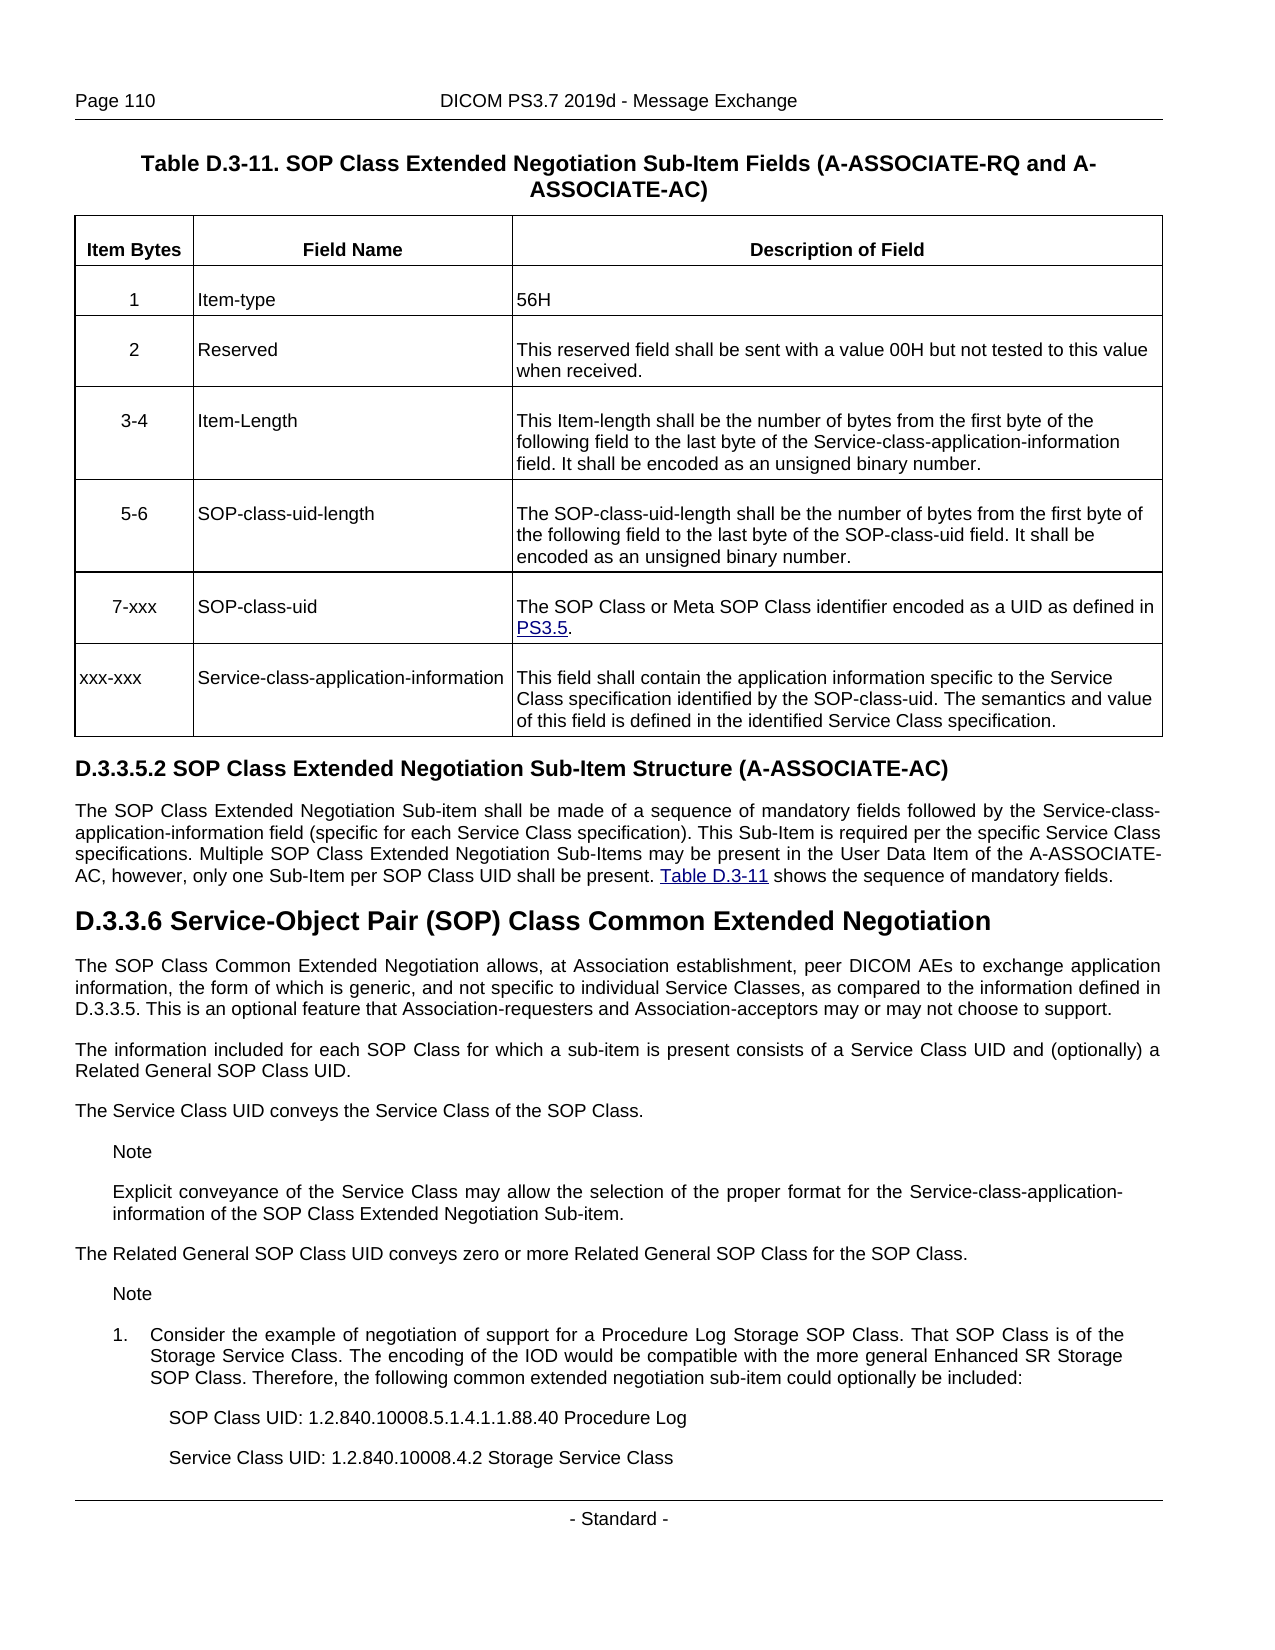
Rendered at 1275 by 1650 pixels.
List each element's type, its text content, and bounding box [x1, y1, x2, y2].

text Explicit conveyance of the Service Class may allow the selection of the proper format for the Service-class-application-information of the SOP Class Extended Negotiation Sub-item. [112, 1181, 1125, 1224]
text The Service Class UID conveys the Service Class of the SOP Class. [75, 1100, 1162, 1122]
text The information included for each SOP Class for which a sub-item is present consists of a Service Class UID and (optionally) a Related General SOP Class UID. [75, 1038, 1162, 1081]
table_header Field Name [194, 216, 512, 265]
table_cell Service-class-application-information [194, 644, 512, 736]
text SOP Class UID: 1.2.840.10008.5.1.4.1.1.88.40 Procedure Log [169, 1407, 1125, 1428]
text Service Class UID: 1.2.840.10008.4.2 Storage Service Class [169, 1447, 1125, 1469]
table_cell SOP-class-uid-length [194, 480, 512, 571]
table_cell The SOP-class-uid-length shall be the number of bytes from the first byte of the following field to the last byte of the SOP-class-uid field. It shall be encoded as an unsigned binary number. [513, 480, 1162, 571]
table_cell This reserved field shall be sent with a value 00H but not tested to this value when received. [513, 316, 1162, 386]
table_cell Item-type [194, 266, 512, 314]
table_cell 3-4 [76, 387, 193, 479]
table_cell SOP-class-uid [194, 573, 512, 643]
text Note [112, 1141, 1125, 1162]
table_cell xxx-xxx [76, 644, 193, 736]
text D.3.3.6 Service-Object Pair (SOP) Class Common Extended Negotiation [75, 905, 1162, 936]
table_cell Item-Length [194, 387, 512, 479]
table_cell 56H [513, 266, 1162, 314]
table_cell 1 [76, 266, 193, 314]
text 1. Consider the example of negotiation of support for a Procedure Log Storage SOP Class. That SOP Class is of the Storage Service Class. The encoding of the IOD would be compatible with the more general Enhanced SR Storage SOP Class. Therefore, the following common extended negotiation sub-item could optionally be included: [112, 1323, 1125, 1388]
table_header Description of Field [513, 216, 1162, 265]
text The SOP Class Common Extended Negotiation allows, at Association establishment, peer DICOM AEs to exchange application information, the form of which is generic, and not specific to individual Service Classes, as compared to the information defined in D.3.3.5. This is an optional feature that Association-requesters and Association-acceptors may or may not choose to support. [75, 955, 1162, 1019]
table_header Item Bytes [76, 216, 193, 265]
table_cell 5-6 [76, 480, 193, 571]
table_cell The SOP Class or Meta SOP Class identifier encoded as a UID as defined in PS3.5. [513, 573, 1162, 643]
text The SOP Class Extended Negotiation Sub-item shall be made of a sequence of mandatory fields followed by the Service-class-application-information field (specific for each Service Class specification). This Sub-Item is required per the specific Service Class specifications. Multiple SOP Class Extended Negotiation Sub-Items may be present in the User Data Item of the A-ASSOCIATE-AC, however, only one Sub-Item per SOP Class UID shall be present. Table D.3-11 shows the sequence of mandatory fields. [75, 800, 1162, 886]
text D.3.3.5.2 SOP Class Extended Negotiation Sub-Item Structure (A-ASSOCIATE-AC) [75, 755, 1162, 781]
table_cell This Item-length shall be the number of bytes from the first byte of the following field to the last byte of the Service-class-application-information field. It shall be encoded as an unsigned binary number. [513, 387, 1162, 479]
text Note [112, 1283, 1125, 1304]
table_cell 2 [76, 316, 193, 386]
table_cell 7-xxx [76, 573, 193, 643]
text The Related General SOP Class UID conveys zero or more Related General SOP Class for the SOP Class. [75, 1243, 1162, 1264]
text Table D.3-11. SOP Class Extended Negotiation Sub-Item Fields (A-ASSOCIATE-RQ and A-ASSOCIATE-AC) [75, 150, 1162, 202]
table_cell This field shall contain the application information specific to the Service Class specification identified by the SOP-class-uid. The semantics and value of this field is defined in the identified Service Class specification. [513, 644, 1162, 736]
table_cell Reserved [194, 316, 512, 386]
